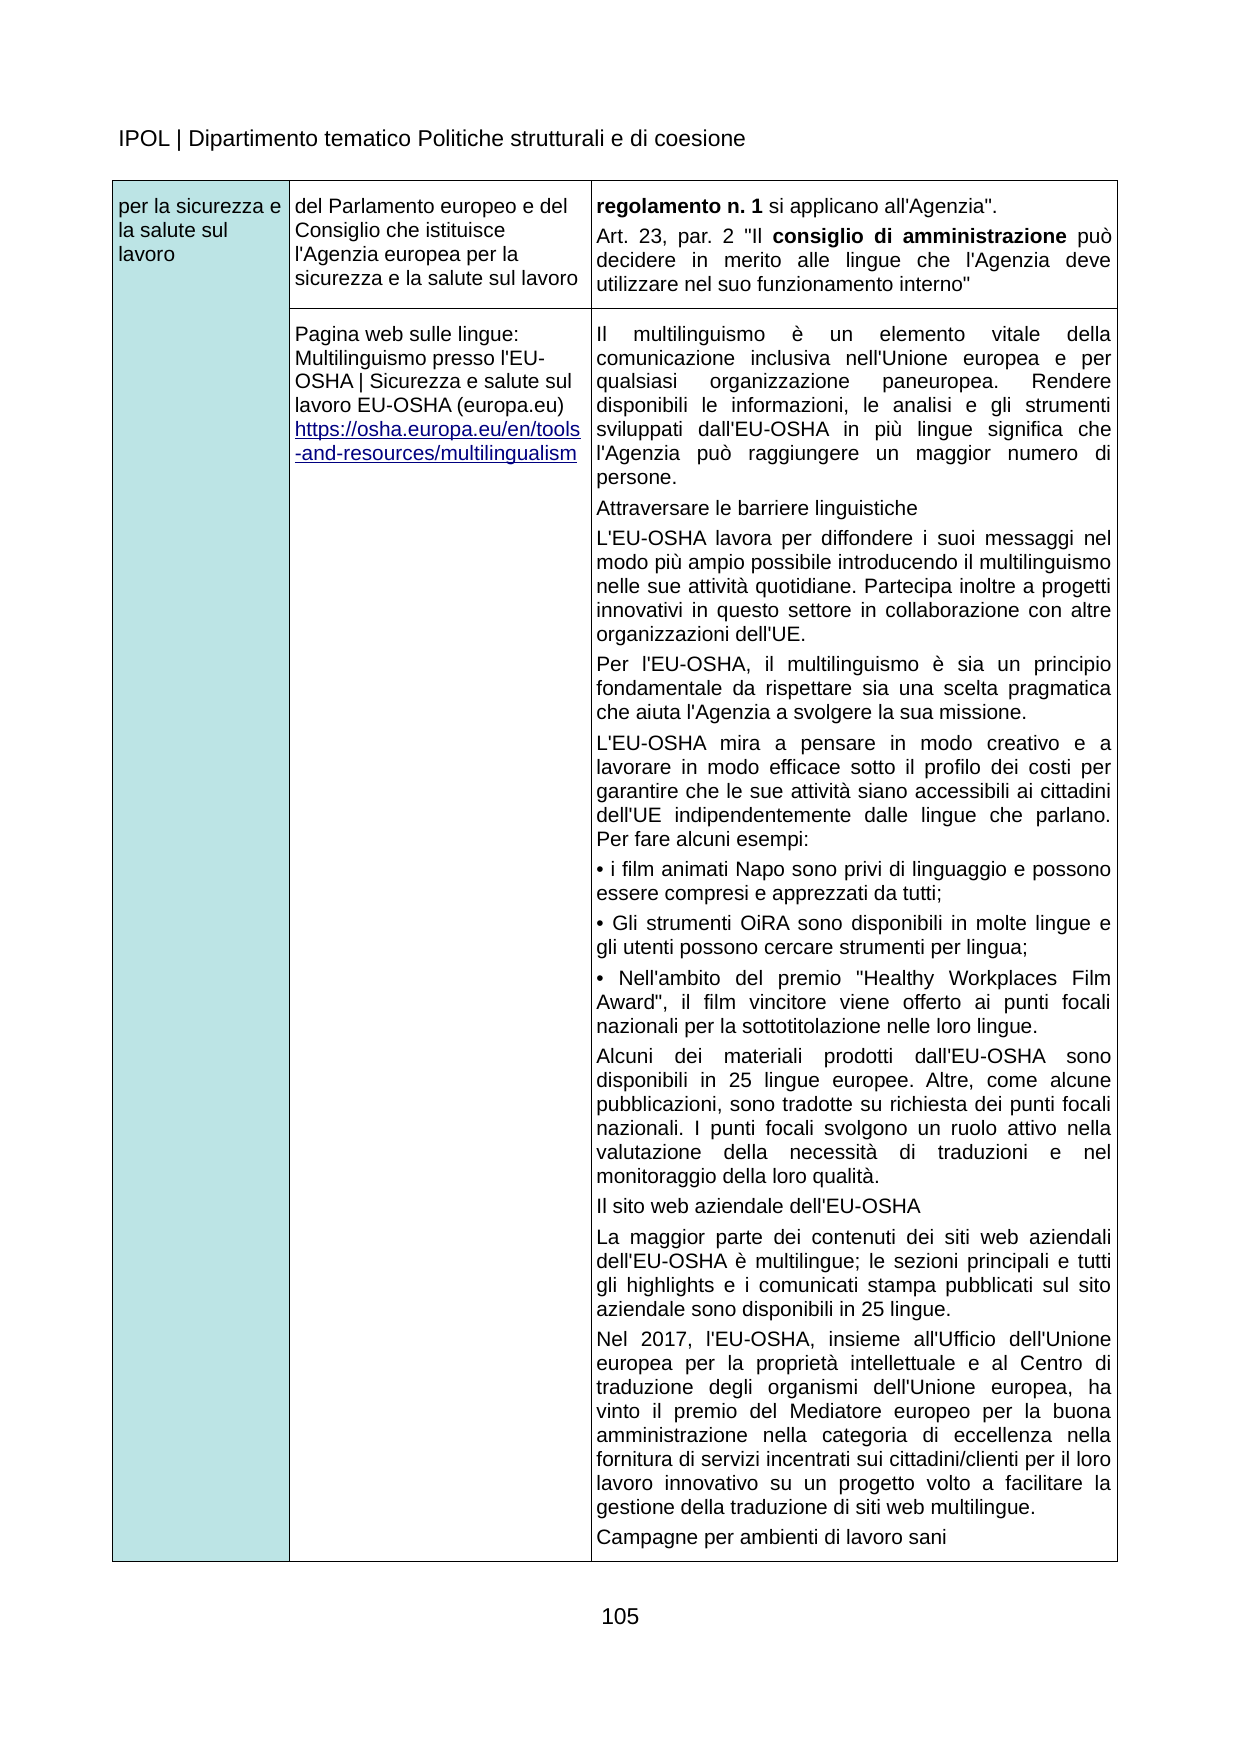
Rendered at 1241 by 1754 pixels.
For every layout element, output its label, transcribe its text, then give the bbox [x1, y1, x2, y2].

table_cell del Parlamento europeo e del Consiglio che istituisce l'Agenzia europea per la sicurezza e la salute sul lavoro [290, 181, 591, 308]
table_cell Il multilinguismo è un elemento vitale della comunicazione inclusiva nell'Unione europea e per qualsiasi organizzazione paneuropea. Rendere disponibili le informazioni, le analisi e gli strumenti sviluppati dall'EU-OSHA in più lingue significa che l'Agenzia può raggiungere un maggior numero di persone. Attraversare le barriere linguistiche L'EU-OSHA lavora per diffondere i suoi messaggi nel modo più ampio possibile introducendo il multilinguismo nelle sue attività quotidiane. Partecipa inoltre a progetti innovativi in questo settore in collaborazione con altre organizzazioni dell'UE. Per l'EU-OSHA, il multilinguismo è sia un principio fondamentale da rispettare sia una scelta pragmatica che aiuta l'Agenzia a svolgere la sua missione. L'EU-OSHA mira a pensare in modo creativo e a lavorare in modo efficace sotto il profilo dei costi per garantire che le sue attività siano accessibili ai cittadini dell'UE indipendentemente dalle lingue che parlano. Per fare alcuni esempi: • i film animati Napo sono privi di linguaggio e possono essere compresi e apprezzati da tutti; • Gli strumenti OiRA sono disponibili in molte lingue e gli utenti possono cercare strumenti per lingua; • Nell'ambito del premio "Healthy Workplaces Film Award", il film vincitore viene offerto ai punti focali nazionali per la sottotitolazione nelle loro lingue. Alcuni dei materiali prodotti dall'EU-OSHA sono disponibili in 25 lingue europee. Altre, come alcune pubblicazioni, sono tradotte su richiesta dei punti focali nazionali. I punti focali svolgono un ruolo attivo nella valutazione della necessità di traduzioni e nel monitoraggio della loro qualità. Il sito web aziendale dell'EU-OSHA La maggior parte dei contenuti dei siti web aziendali dell'EU-OSHA è multilingue; le sezioni principali e tutti gli highlights e i comunicati stampa pubblicati sul sito aziendale sono disponibili in 25 lingue. Nel 2017, l'EU-OSHA, insieme all'Ufficio dell'Unione europea per la proprietà intellettuale e al Centro di traduzione degli organismi dell'Unione europea, ha vinto il premio del Mediatore europeo per la buona amministrazione nella categoria di eccellenza nella fornitura di servizi incentrati sui cittadini/clienti per il loro lavoro innovativo su un progetto volto a facilitare la gestione della traduzione di siti web multilingue. Campagne per ambienti di lavoro sani [592, 309, 1117, 1561]
table_cell per la sicurezza e la salute sul lavoro [113, 181, 289, 1561]
table_cell regolamento n. 1 si applicano all'Agenzia". Art. 23, par. 2 "Il consiglio di amministrazione può decidere in merito alle lingue che l'Agenzia deve utilizzare nel suo funzionamento interno" [592, 181, 1117, 308]
table_cell Pagina web sulle lingue: Multilinguismo presso l'EU-OSHA | Sicurezza e salute sul lavoro EU-OSHA (europa.eu) https://osha.europa.eu/en/tools-and-resources/multilingualism [290, 309, 591, 1561]
